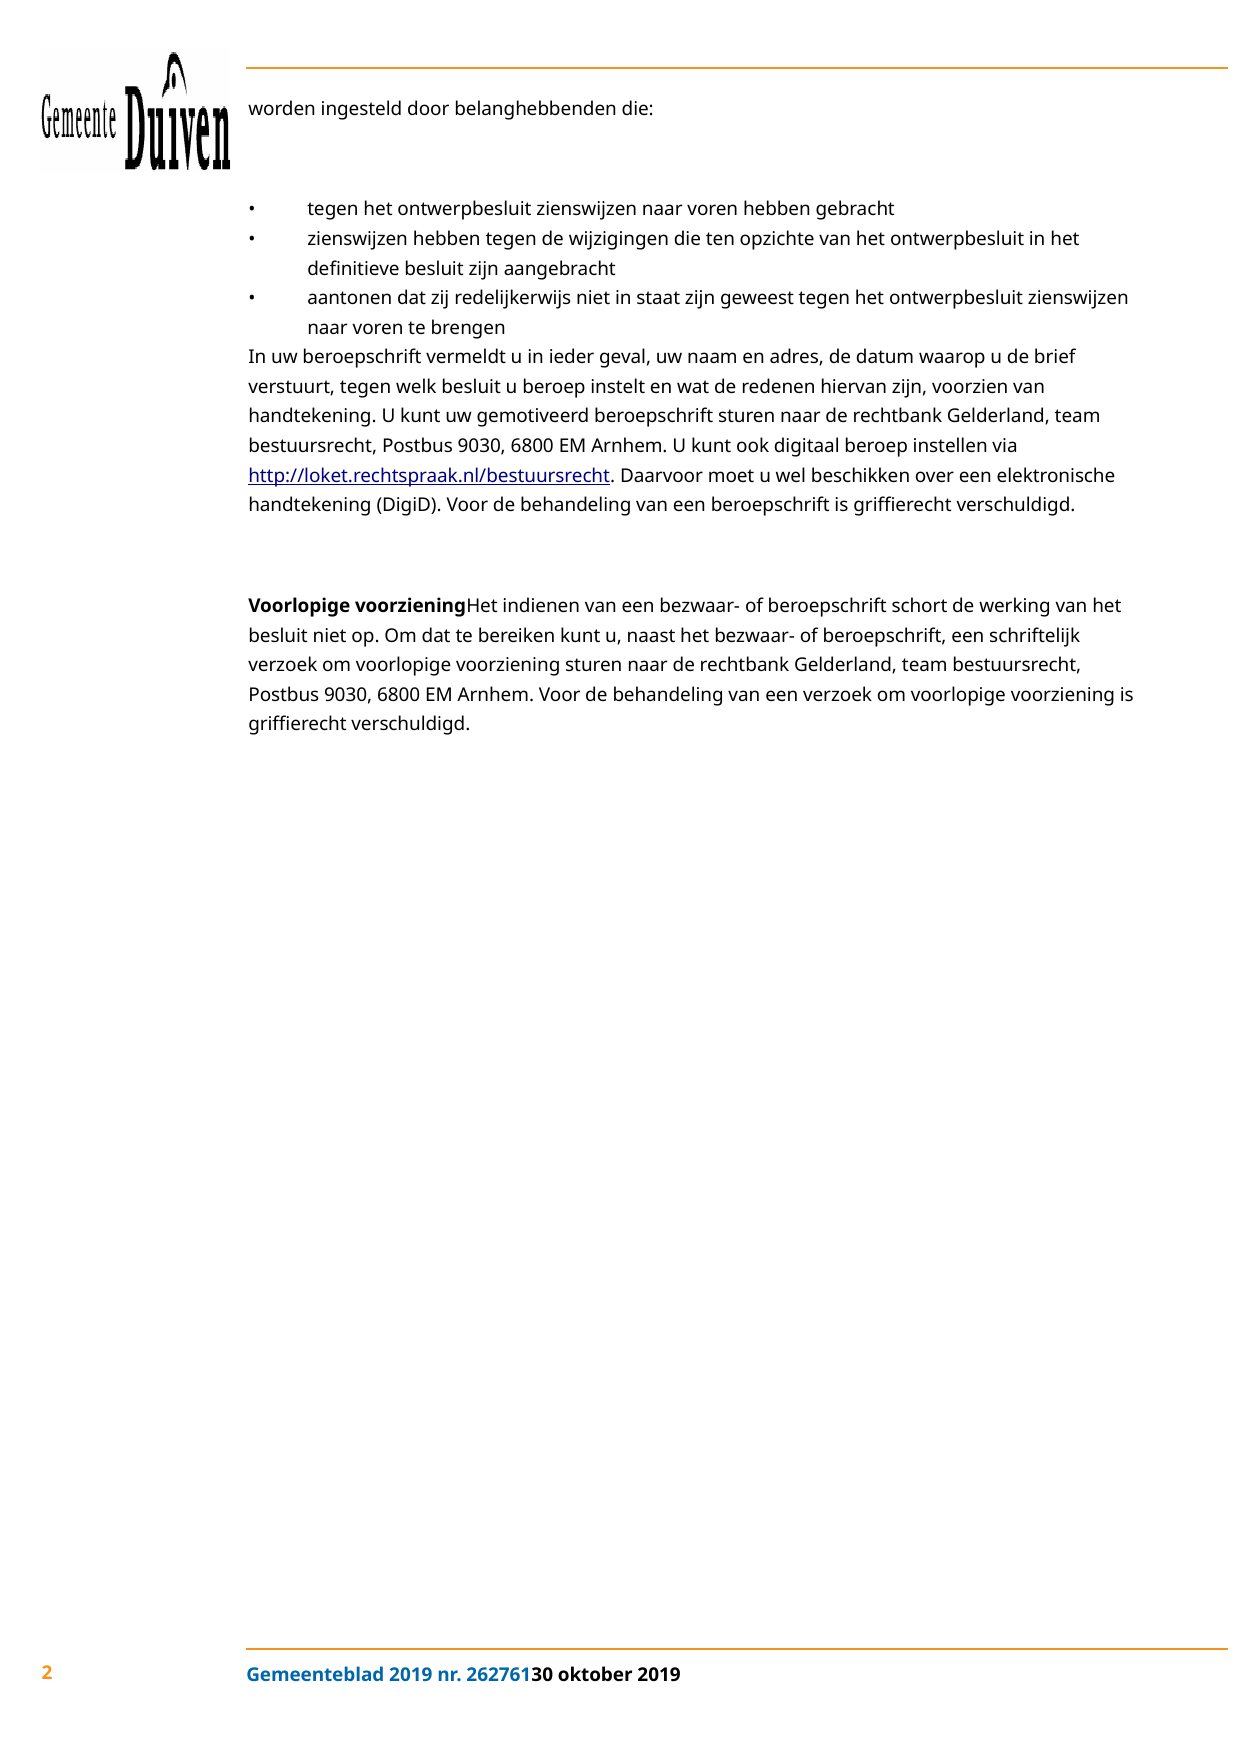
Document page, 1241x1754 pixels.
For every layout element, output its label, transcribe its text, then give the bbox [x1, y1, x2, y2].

text In uw beroepschrift vermeldt u in ieder geval, uw naam en adres, de datum waarop u de brief verstuurt, tegen welk besluit u beroep instelt en wat de redenen hiervan zijn, voorzien van handtekening. U kunt uw gemotiveerd beroepschrift sturen naar de rechtbank Gelderland, team bestuursrecht, Postbus 9030, 6800 EM Arnhem. U kunt ook digitaal beroep instellen via http://loket.rechtspraak.nl/bestuursrecht. Daarvoor moet u wel beschikken over een elektronische handtekening (DigiD). Voor de behandeling van een beroepschrift is griffierecht verschuldigd. [248, 343, 1152, 517]
list aantonen dat zij redelijkerwijs niet in staat zijn geweest tegen het ontwerpbesluit zienswijzen naar voren te brengen [248, 284, 1152, 340]
list zienswijzen hebben tegen de wijzigingen die ten opzichte van het ontwerpbesluit in het definitieve besluit zijn aangebracht [248, 225, 1152, 281]
text worden ingesteld door belanghebbenden die: [248, 95, 1152, 121]
list tegen het ontwerpbesluit zienswijzen naar voren hebben gebracht [248, 196, 1152, 221]
text Voorlopige voorzieningHet indienen van een bezwaar- of beroepschrift schort de werking van het besluit niet op. Om dat te bereiken kunt u, naast het bezwaar- of beroepschrift, een schriftelijk verzoek om voorlopige voorziening sturen naar de rechtbank Gelderland, team bestuursrecht, Postbus 9030, 6800 EM Arnhem. Voor de behandeling van een verzoek om voorlopige voorziening is griffierecht verschuldigd. [248, 592, 1152, 736]
picture [41, 47, 231, 172]
